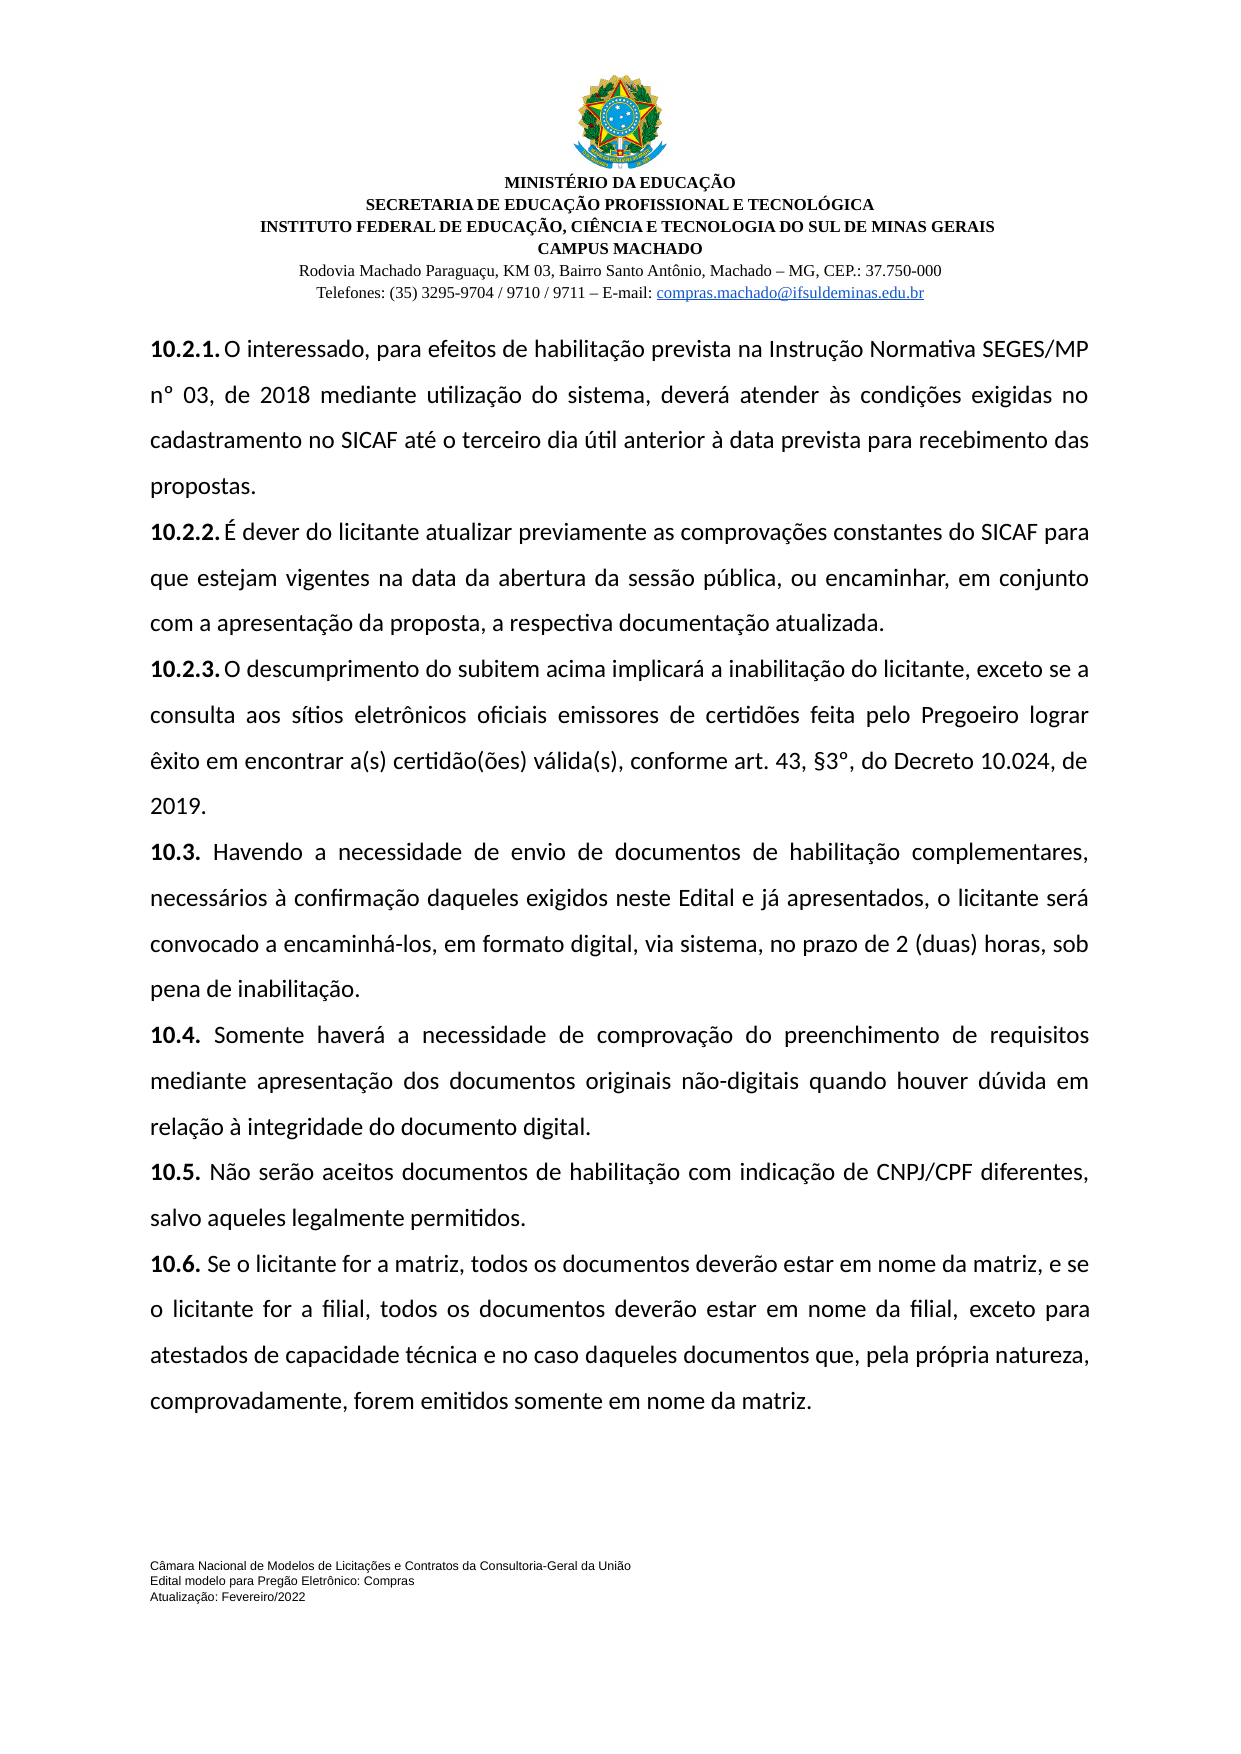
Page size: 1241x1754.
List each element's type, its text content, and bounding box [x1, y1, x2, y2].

text 10.4. Somente haverá a necessidade de comprovação do preenchimento de requisitos mediante apresentação dos documentos originais não-digitais quando houver dúvida em relação à integridade do documento digital. [150, 1019, 1090, 1141]
text 10.5. Não serão aceitos documentos de habilitação com indicação de CNPJ/CPF diferentes, salvo aqueles legalmente permitidos. [150, 1156, 1090, 1233]
text 10.6. Se o licitante for a matriz, todos os documentos deverão estar em nome da matriz, e se o licitante for a filial, todos os documentos deverão estar em nome da filial, exceto para atestados de capacidade técnica e no caso daqueles documentos que, pela própria natureza, comprovadamente, forem emitidos somente em nome da matriz. [150, 1248, 1090, 1416]
text 10.2.1. O interessado, para efeitos de habilitação prevista na Instrução Normativa SEGES/MP nº 03, de 2018 mediante utilização do sistema, deverá atender às condições exigidas no cadastramento no SICAF até o terceiro dia útil anterior à data prevista para recebimento das propostas. [150, 333, 1090, 501]
text 10.2.3. O descumprimento do subitem acima implicará a inabilitação do licitante, exceto se a consulta aos sítios eletrônicos oficiais emissores de certidões feita pelo Pregoeiro lograr êxito em encontrar a(s) certidão(ões) válida(s), conforme art. 43, §3º, do Decreto 10.024, de 2019. [150, 653, 1090, 821]
picture [573, 75, 667, 169]
picture [613, 164, 628, 169]
text 10.3. Havendo a necessidade de envio de documentos de habilitação complementares, necessários à confirmação daqueles exigidos neste Edital e já apresentados, o licitante será convocado a encaminhá-los, em formato digital, via sistema, no prazo de 2 (duas) horas, sob pena de inabilitação. [150, 836, 1090, 1004]
text 10.2.2. É dever do licitante atualizar previamente as comprovações constantes do SICAF para que estejam vigentes na data da abertura da sessão pública, ou encaminhar, em conjunto com a apresentação da proposta, a respectiva documentação atualizada. [150, 516, 1090, 638]
picture [639, 150, 650, 156]
